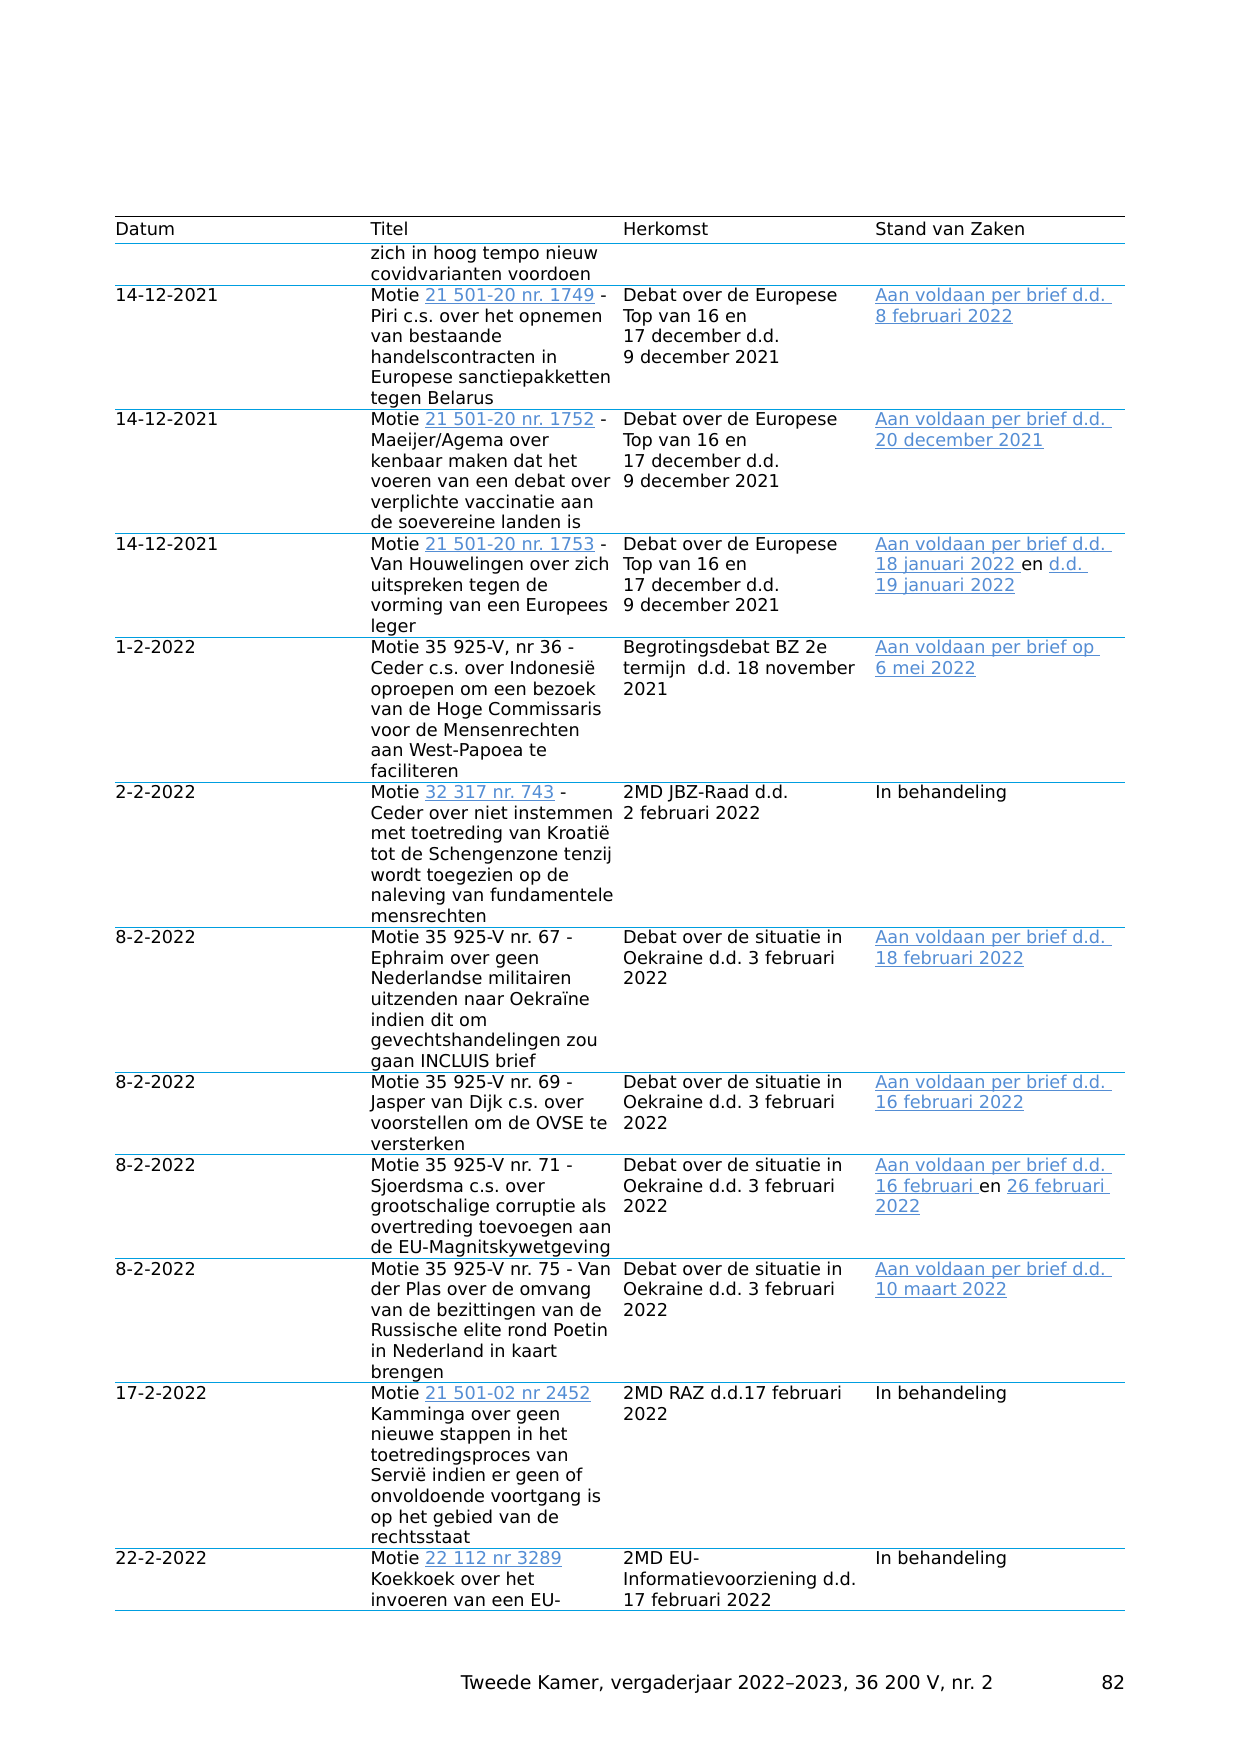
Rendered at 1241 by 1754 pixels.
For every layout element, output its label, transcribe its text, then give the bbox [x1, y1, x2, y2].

table_cell 8-2-2022 [115, 1155, 367, 1258]
table_cell 14-12-2021 [115, 410, 367, 533]
table_cell Motie 32 317 nr. 743 - Ceder over niet instemmen met toetreding van Kroatië tot de Schengenzone tenzij wordt toegezien op de naleving van fundamentele mensrechten [368, 783, 620, 926]
table_cell Aan voldaan per brief d.d. 18 februari 2022 [872, 928, 1125, 1071]
table_cell Debat over de situatie in Oekraine d.d. 3 februari 2022 [620, 928, 872, 1071]
table_cell 8-2-2022 [115, 928, 367, 1071]
table_cell Aan voldaan per brief d.d. 18 januari 2022 en d.d. 19 januari 2022 [872, 534, 1125, 637]
table_cell [872, 244, 1125, 284]
table_cell Motie 22 112 nr 3289 Koekkoek over het invoeren van een EU- [368, 1549, 620, 1610]
table_cell 1-2-2022 [115, 638, 367, 782]
table_cell In behandeling [872, 1549, 1125, 1610]
table_cell Debat over de situatie in Oekraine d.d. 3 februari 2022 [620, 1073, 872, 1154]
table_cell Debat over de situatie in Oekraine d.d. 3 februari 2022 [620, 1155, 872, 1258]
table_cell Aan voldaan per brief d.d. 16 februari 2022 [872, 1073, 1125, 1154]
table_cell Aan voldaan per brief d.d. 8 februari 2022 [872, 286, 1125, 409]
table_cell 17-2-2022 [115, 1383, 367, 1548]
table_cell Aan voldaan per brief d.d. 16 februari en 26 februari 2022 [872, 1155, 1125, 1258]
table_cell zich in hoog tempo nieuw covidvarianten voordoen [368, 244, 620, 284]
table_cell 14-12-2021 [115, 534, 367, 637]
table_cell Motie 35 925-V, nr 36 - Ceder c.s. over Indonesië oproepen om een bezoek van de Hoge Commissaris voor de Mensenrechten aan West-Papoea te faciliteren [368, 638, 620, 782]
table_cell 2MD EU-Informatievoorziening d.d. 17 februari 2022 [620, 1549, 872, 1610]
table_cell Motie 35 925-V nr. 71 - Sjoerdsma c.s. over grootschalige corruptie als overtreding toevoegen aan de EU-Magnitskywetgeving [368, 1155, 620, 1258]
table_cell Motie 21 501-02 nr 2452 Kamminga over geen nieuwe stappen in het toetredingsproces van Servië indien er geen of onvoldoende voortgang is op het gebied van de rechtsstaat [368, 1383, 620, 1548]
table_header Tabel 30 Door de Staten-Generaal aanvaarde moties, parlementaire jaar 2021-2022 [115, 191, 1125, 216]
table_cell Debat over de situatie in Oekraine d.d. 3 februari 2022 [620, 1259, 872, 1382]
table_cell Debat over de Europese Top van 16 en 17 december d.d. 9 december 2021 [620, 286, 872, 409]
table_cell Titel [368, 217, 620, 243]
table_cell Motie 21 501-20 nr. 1749 - Piri c.s. over het opnemen van bestaande handelscontracten in Europese sanctiepakketten tegen Belarus [368, 286, 620, 409]
table_cell Stand van Zaken [872, 217, 1125, 243]
table_cell Debat over de Europese Top van 16 en 17 december d.d. 9 december 2021 [620, 410, 872, 533]
table_cell 8-2-2022 [115, 1073, 367, 1154]
table_cell In behandeling [872, 783, 1125, 926]
table_cell Datum [115, 217, 367, 243]
table_cell 2MD RAZ d.d.17 februari 2022 [620, 1383, 872, 1548]
table_cell [620, 244, 872, 284]
table_cell Aan voldaan per brief d.d. 10 maart 2022 [872, 1259, 1125, 1382]
table_cell Motie 21 501-20 nr. 1753 - Van Houwelingen over zich uitspreken tegen de vorming van een Europees leger [368, 534, 620, 637]
table_cell Motie 35 925-V nr. 75 - Van der Plas over de omvang van de bezittingen van de Russische elite rond Poetin in Nederland in kaart brengen [368, 1259, 620, 1382]
table_cell Motie 21 501-20 nr. 1752 - Maeijer/Agema over kenbaar maken dat het voeren van een debat over verplichte vaccinatie aan de soevereine landen is [368, 410, 620, 533]
table_cell 14-12-2021 [115, 286, 367, 409]
table_cell 8-2-2022 [115, 1259, 367, 1382]
table_cell Aan voldaan per brief op 6 mei 2022 [872, 638, 1125, 782]
table_cell Aan voldaan per brief d.d. 20 december 2021 [872, 410, 1125, 533]
table_cell 22-2-2022 [115, 1549, 367, 1610]
table_cell [115, 244, 367, 284]
table_cell 2-2-2022 [115, 783, 367, 926]
table_cell Herkomst [620, 217, 872, 243]
table_cell 2MD JBZ-Raad d.d. 2 februari 2022 [620, 783, 872, 926]
table_cell Begrotingsdebat BZ 2e termijn d.d. 18 november 2021 [620, 638, 872, 782]
table_cell In behandeling [872, 1383, 1125, 1548]
table_cell Motie 35 925-V nr. 67 - Ephraim over geen Nederlandse militairen uitzenden naar Oekraïne indien dit om gevechtshandelingen zou gaan INCLUIS brief [368, 928, 620, 1071]
table_cell Debat over de Europese Top van 16 en 17 december d.d. 9 december 2021 [620, 534, 872, 637]
table_cell Motie 35 925-V nr. 69 - Jasper van Dijk c.s. over voorstellen om de OVSE te versterken [368, 1073, 620, 1154]
